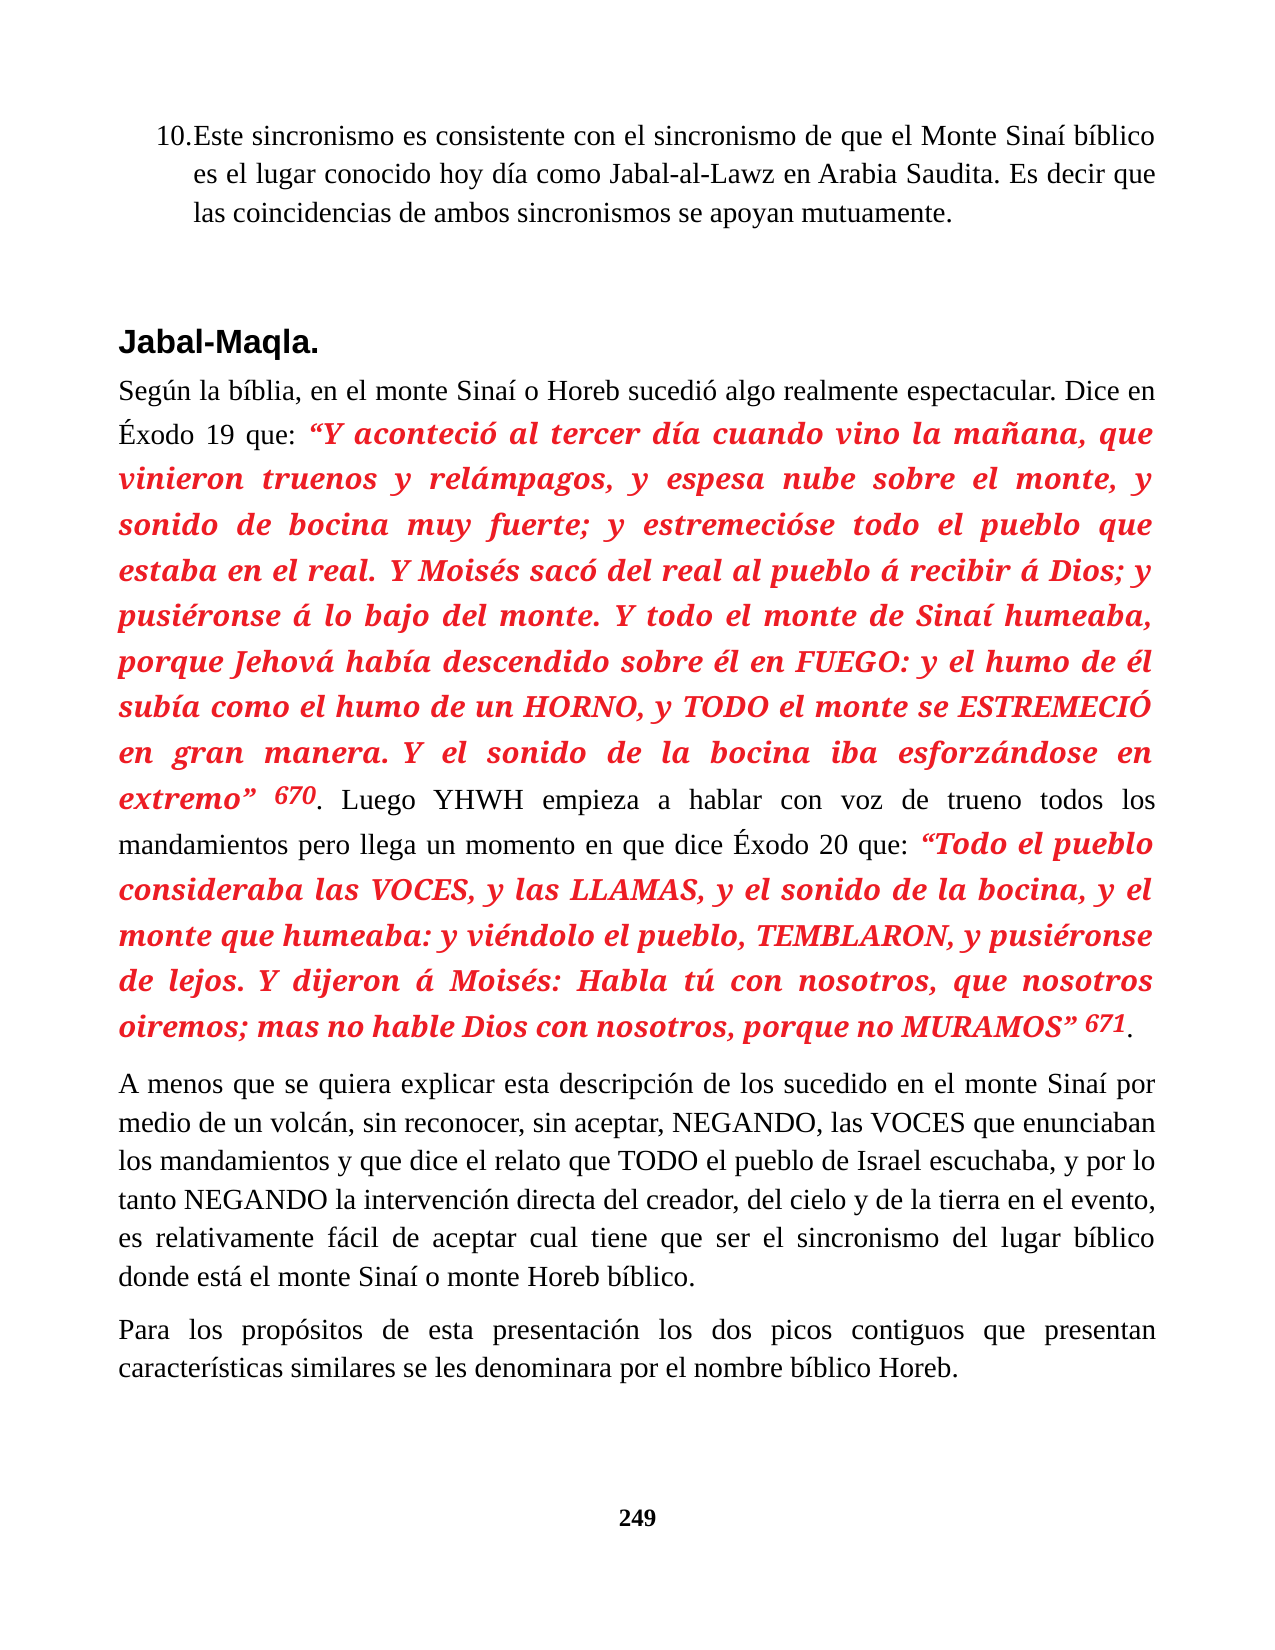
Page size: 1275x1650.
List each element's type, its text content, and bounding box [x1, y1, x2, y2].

text Según la bíblia, en el monte Sinaí o Horeb sucedió algo realmente espectacular. Dice en Éxodo 19 que: “Y aconteció al tercer día cuando vino la mañana, que vinieron truenos y relámpagos, y espesa nube sobre el monte, y sonido de bocina muy fuerte; y estremecióse todo el pueblo que estaba en el real. Y Moisés sacó del real al pueblo á recibir á Dios; y pusiéronse á lo bajo del monte. Y todo el monte de Sinaí humeaba, porque Jehová había descendido sobre él en FUEGO: y el humo de él subía como el humo de un HORNO, y TODO el monte se ESTREMECIÓ en gran manera. Y el sonido de la bocina iba esforzándose en extremo” . Luego YHWH empieza a hablar con voz de trueno todos los mandamientos pero llega un momento en que dice Éxodo 20 que: “Todo el pueblo consideraba las VOCES, y las LLAMAS, y el sonido de la bocina, y el monte que humeaba: y viéndolo el pueblo, TEMBLARON, y pusiéronse de lejos. Y dijeron á Moisés: Habla tú con nosotros, que nosotros oiremos; mas no hable Dios con nosotros, porque no MURAMOS” . [118, 373, 1157, 1046]
subtitle Jabal-Maqla. [118, 322, 1157, 361]
text A menos que se quiera explicar esta descripción de los sucedido en el monte Sinaí por medio de un volcán, sin reconocer, sin aceptar, NEGANDO, las VOCES que enunciaban los mandamientos y que dice el relato que TODO el pueblo de Israel escuchaba, y por lo tanto NEGANDO la intervención directa del creador, del cielo y de la tierra en el evento, es relativamente fácil de aceptar cual tiene que ser el sincronismo del lugar bíblico donde está el monte Sinaí o monte Horeb bíblico. [118, 1066, 1157, 1292]
list Este sincronismo es consistente con el sincronismo de que el Monte Sinaí bíblico es el lugar conocido hoy día como Jabal-al-Lawz en Arabia Saudita. Es decir que las coincidencias de ambos sincronismos se apoyan mutuamente. [156, 118, 1157, 229]
text Para los propósitos de esta presentación los dos picos contiguos que presentan características similares se les denominara por el nombre bíblico Horeb. [118, 1312, 1157, 1384]
